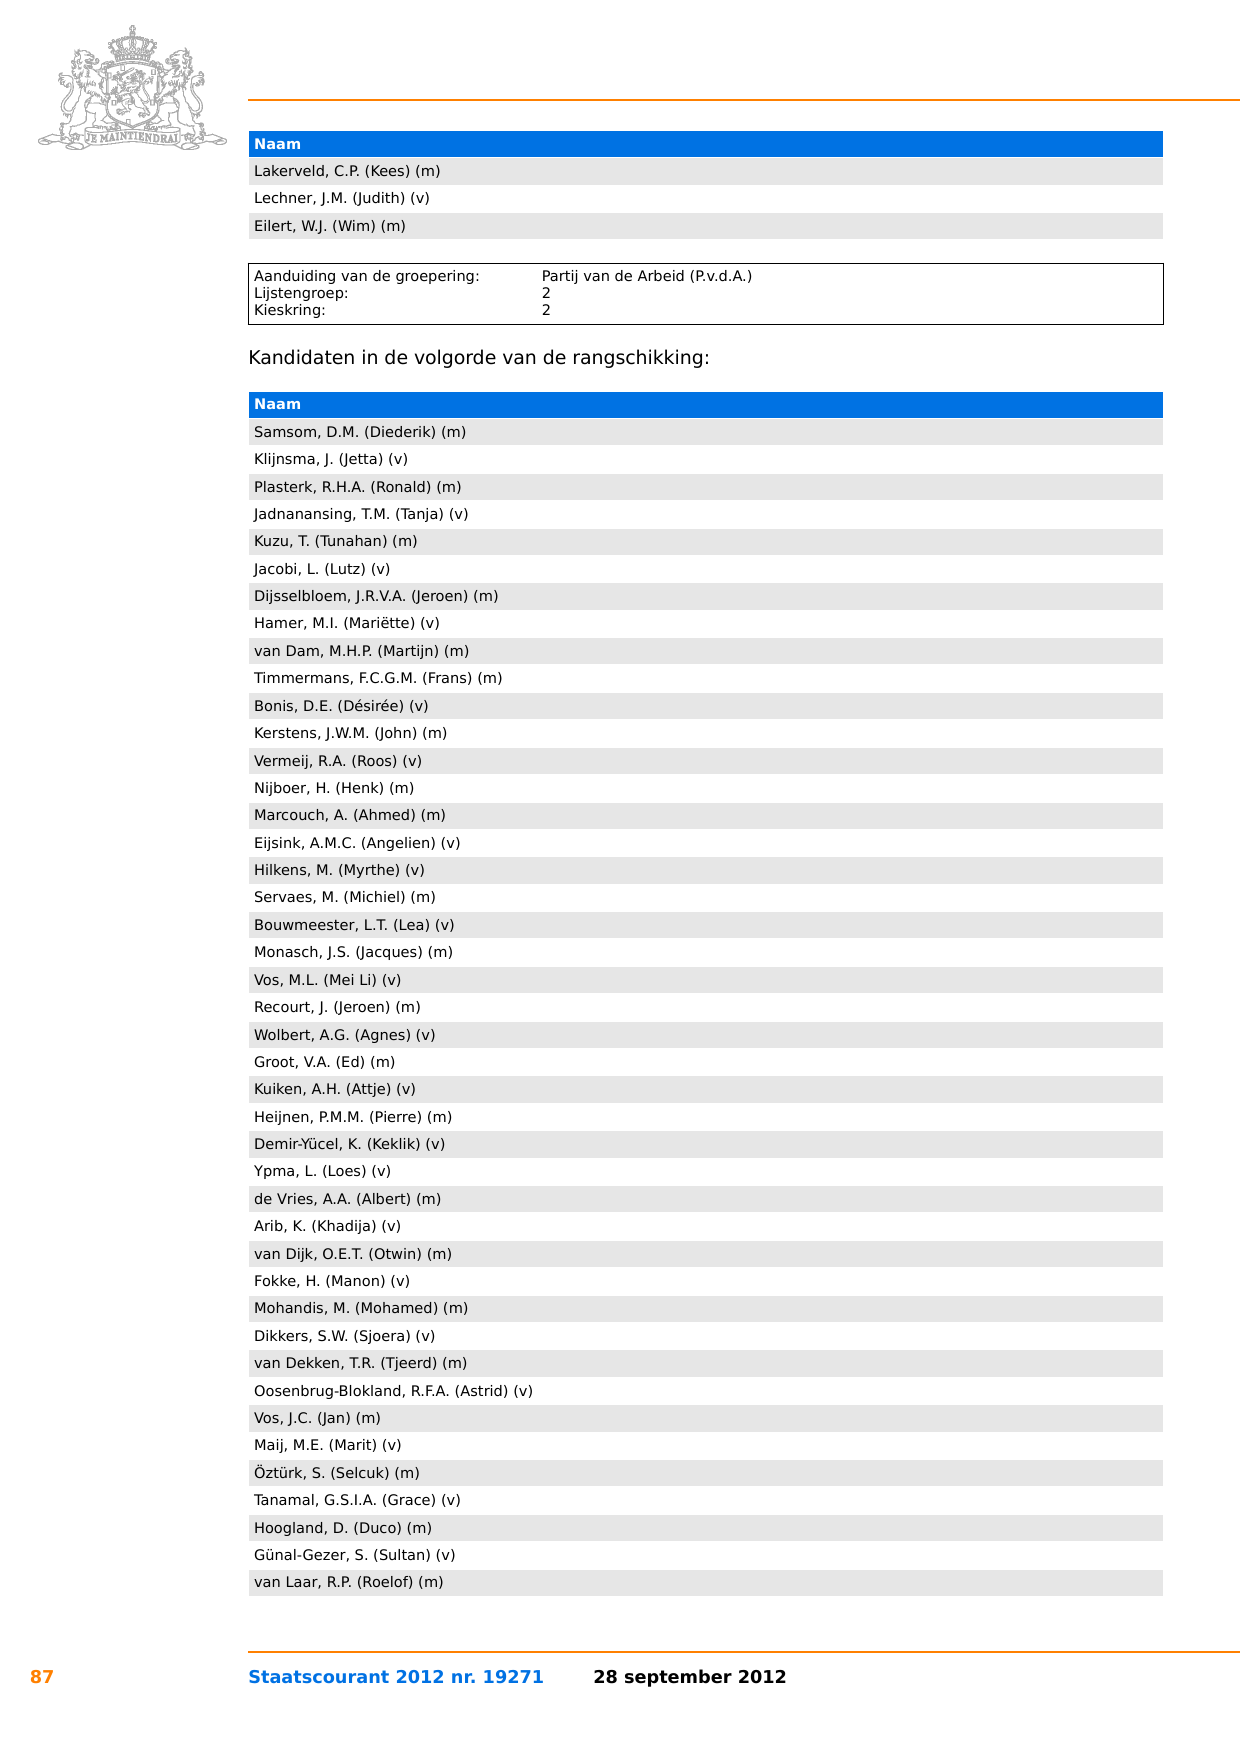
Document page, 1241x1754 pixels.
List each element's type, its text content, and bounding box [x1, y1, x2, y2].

table_cell Arib, K. (Khadija) (v) [249, 1214, 1163, 1240]
table_cell Oosenbrug-Blokland, R.F.A. (Astrid) (v) [249, 1378, 1163, 1404]
table_cell Lechner, J.M. (Judith) (v) [249, 186, 1163, 212]
table_cell Plasterk, R.H.A. (Ronald) (m) [249, 474, 1163, 500]
table_cell Dijsselbloem, J.R.V.A. (Jeroen) (m) [249, 583, 1163, 610]
table_cell van Dam, M.H.P. (Martijn) (m) [249, 638, 1163, 664]
picture [38, 25, 227, 150]
table_cell van Laar, R.P. (Roelof) (m) [249, 1570, 1163, 1596]
table_cell Kuzu, T. (Tunahan) (m) [249, 529, 1163, 555]
table_cell Jacobi, L. (Lutz) (v) [249, 556, 1163, 582]
table_cell Lakerveld, C.P. (Kees) (m) [249, 158, 1163, 185]
table_header Naam [249, 392, 1163, 418]
table_cell van Dekken, T.R. (Tjeerd) (m) [249, 1350, 1163, 1377]
table_cell 2 [536, 302, 804, 324]
table_cell Bonis, D.E. (Désirée) (v) [249, 693, 1163, 719]
table_header Naam [249, 131, 1163, 157]
table_cell Demir-Yücel, K. (Keklik) (v) [249, 1131, 1163, 1158]
table_cell Jadnanansing, T.M. (Tanja) (v) [249, 501, 1163, 527]
table_cell Mohandis, M. (Mohamed) (m) [249, 1296, 1163, 1322]
table_cell [804, 285, 1163, 302]
table_cell Servaes, M. (Michiel) (m) [249, 885, 1163, 911]
table_cell Kieskring: [249, 302, 536, 324]
table_cell Groot, V.A. (Ed) (m) [249, 1049, 1163, 1075]
table_cell van Dijk, O.E.T. (Otwin) (m) [249, 1241, 1163, 1267]
table_cell Dikkers, S.W. (Sjoera) (v) [249, 1323, 1163, 1349]
text Kandidaten in de volgorde van de rangschikking: [248, 347, 1163, 369]
table_cell Vos, M.L. (Mei Li) (v) [249, 967, 1163, 993]
table_cell Vos, J.C. (Jan) (m) [249, 1405, 1163, 1432]
table_cell Vermeij, R.A. (Roos) (v) [249, 748, 1163, 774]
table_cell Klijnsma, J. (Jetta) (v) [249, 446, 1163, 473]
table_cell Marcouch, A. (Ahmed) (m) [249, 803, 1163, 829]
table_cell Samsom, D.M. (Diederik) (m) [249, 419, 1163, 445]
table_cell Hamer, M.I. (Mariëtte) (v) [249, 611, 1163, 637]
table_cell Wolbert, A.G. (Agnes) (v) [249, 1022, 1163, 1048]
table_cell Recourt, J. (Jeroen) (m) [249, 994, 1163, 1021]
table_cell de Vries, A.A. (Albert) (m) [249, 1186, 1163, 1212]
table_cell Eilert, W.J. (Wim) (m) [249, 213, 1163, 239]
table_cell Kerstens, J.W.M. (John) (m) [249, 720, 1163, 747]
table_cell Fokke, H. (Manon) (v) [249, 1268, 1163, 1294]
table_cell Nijboer, H. (Henk) (m) [249, 775, 1163, 801]
table_cell Timmermans, F.C.G.M. (Frans) (m) [249, 666, 1163, 692]
table_cell Kuiken, A.H. (Attje) (v) [249, 1076, 1163, 1103]
table_cell Eijsink, A.M.C. (Angelien) (v) [249, 830, 1163, 856]
table_cell Heijnen, P.M.M. (Pierre) (m) [249, 1104, 1163, 1130]
table_header Partij van de Arbeid (P.v.d.A.) [536, 264, 1163, 285]
table_cell Maij, M.E. (Marit) (v) [249, 1433, 1163, 1459]
table_cell Öztürk, S. (Selcuk) (m) [249, 1460, 1163, 1486]
table_cell [804, 302, 1163, 324]
table_header Aanduiding van de groepering: [249, 264, 536, 285]
table_cell Monasch, J.S. (Jacques) (m) [249, 940, 1163, 966]
table_cell Hilkens, M. (Myrthe) (v) [249, 857, 1163, 884]
table_cell Tanamal, G.S.I.A. (Grace) (v) [249, 1488, 1163, 1514]
table_cell Hoogland, D. (Duco) (m) [249, 1515, 1163, 1541]
table_cell Lijstengroep: [249, 285, 536, 302]
table_cell Ypma, L. (Loes) (v) [249, 1159, 1163, 1185]
table_cell Bouwmeester, L.T. (Lea) (v) [249, 912, 1163, 938]
table_cell Günal-Gezer, S. (Sultan) (v) [249, 1542, 1163, 1568]
table_cell 2 [536, 285, 804, 302]
